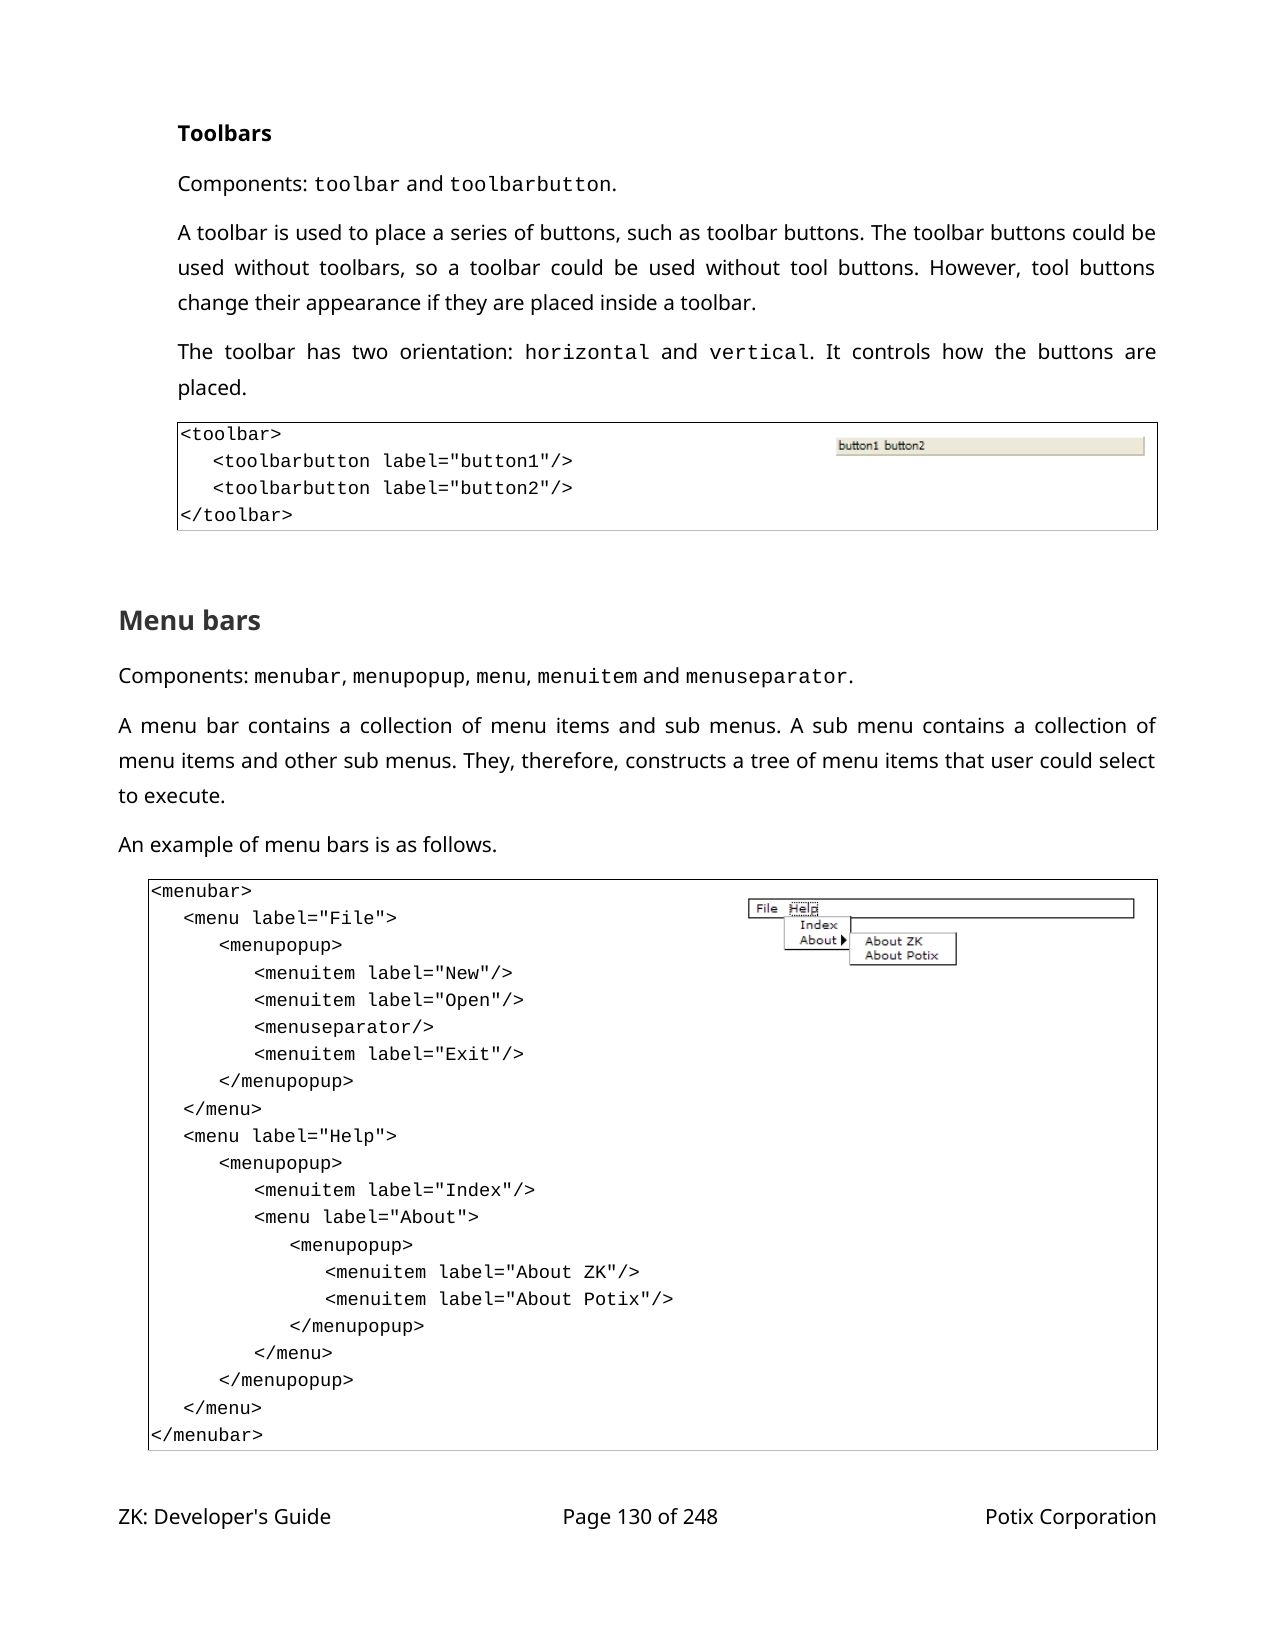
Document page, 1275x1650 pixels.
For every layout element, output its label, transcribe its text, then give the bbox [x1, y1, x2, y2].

text <menupopup> [149, 1232, 1157, 1257]
text <toolbarbutton label="button2"/> [178, 476, 1157, 500]
text <menuitem label="About ZK"/> [149, 1259, 1157, 1284]
text <toolbarbutton label="button1"/> [178, 449, 1157, 473]
text <menuitem label="Exit"/> [149, 1042, 1157, 1066]
text <menu label="File"> [149, 906, 746, 930]
text An example of menu bars is as follows. [118, 830, 1157, 858]
text </menu> [149, 1396, 1157, 1420]
subtitle Toolbars [177, 118, 1157, 148]
text Components: toolbar and toolbarbutton. [177, 169, 1157, 197]
text <menuitem label="Index"/> [149, 1178, 1157, 1202]
text <menupopup> [149, 933, 746, 958]
picture [746, 896, 1139, 969]
text </menu> [149, 1096, 1157, 1121]
text <menuitem label="New"/> [149, 961, 1157, 985]
text <menupopup> [149, 1151, 1157, 1175]
text A menu bar contains a collection of menu items and sub menus. A sub menu contains a collection of menu items and other sub menus. They, therefore, constructs a tree of menu items that user could select to execute. [118, 711, 1157, 809]
text <menuitem label="Open"/> [149, 988, 1157, 1012]
text The toolbar has two orientation: horizontal and vertical. It controls how the buttons are placed. [177, 337, 1157, 401]
text <menubar> [149, 880, 1157, 903]
text <menu label="About"> [149, 1205, 1157, 1229]
text <menuseparator/> [149, 1015, 1157, 1039]
text </toolbar> [178, 503, 1157, 530]
text <menu label="Help"> [149, 1124, 1157, 1148]
text [1139, 933, 1157, 958]
picture [834, 433, 1147, 457]
subtitle Menu bars [118, 601, 1157, 638]
text Components: menubar, menupopup, menu, menuitem and menuseparator. [118, 662, 1157, 690]
text </menupopup> [149, 1314, 1157, 1338]
text <toolbar> [178, 423, 1157, 446]
text </menubar> [149, 1423, 1157, 1450]
text [1139, 906, 1157, 930]
text </menupopup> [149, 1368, 1157, 1393]
text </menupopup> [149, 1069, 1157, 1093]
text </menu> [149, 1341, 1157, 1365]
text A toolbar is used to place a series of buttons, such as toolbar buttons. The toolbar buttons could be used without toolbars, so a toolbar could be used without tool buttons. However, tool buttons change their appearance if they are placed inside a toolbar. [177, 218, 1157, 317]
text <menuitem label="About Potix"/> [149, 1287, 1157, 1311]
